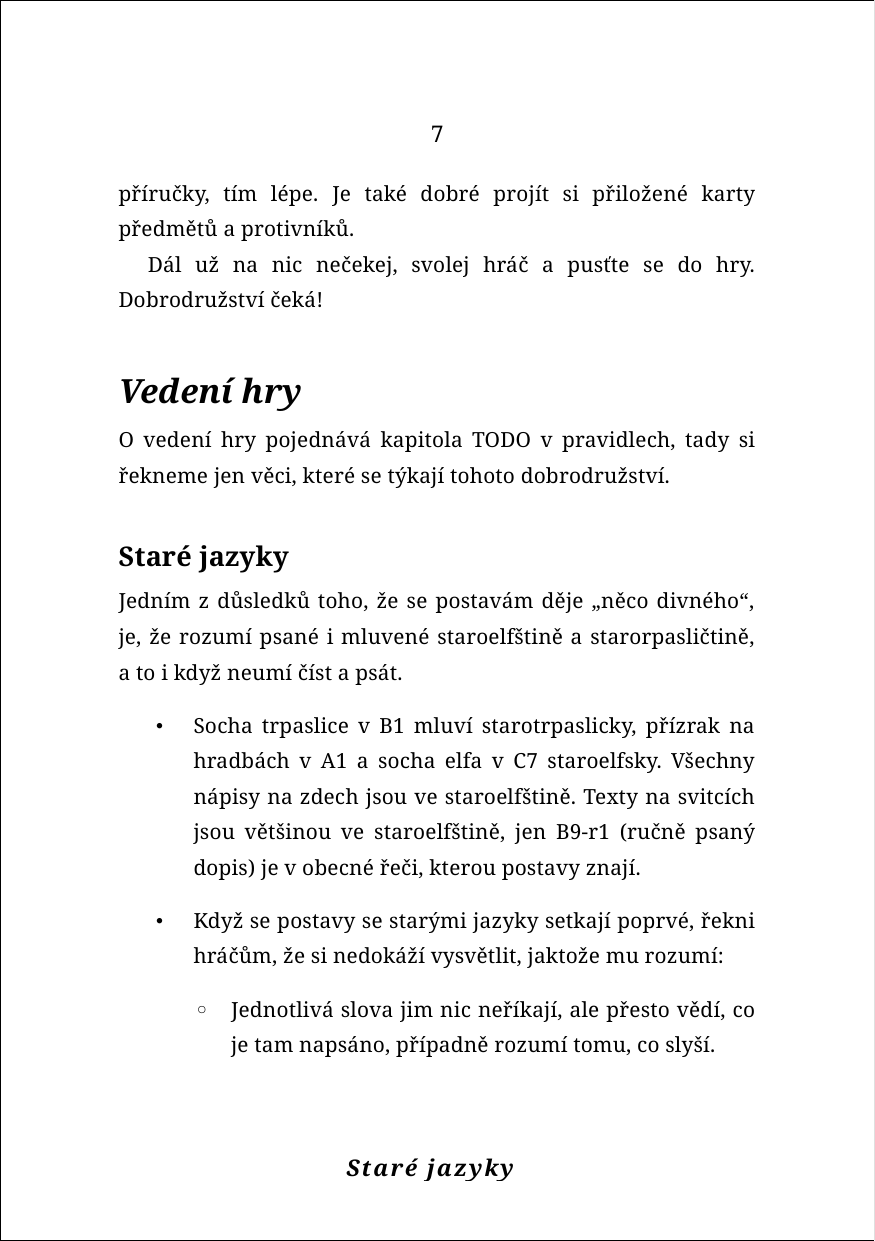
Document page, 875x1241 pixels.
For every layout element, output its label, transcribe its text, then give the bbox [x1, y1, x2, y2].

text příručky, tím lépe. Je také dobré projít si přiložené karty předmětů a protivníků. Dál už na nic nečekej, svolej hráč a pusťte se do hry. Dobrodružství čeká! [118, 179, 756, 314]
subtitle Staré jazyky [118, 538, 756, 575]
list Když se postavy se starými jazyky setkají poprvé, řekni hráčům, že si nedokáží vysvětlit, jaktože mu rozumí: [156, 906, 756, 970]
list Jednotlivá slova jim nic neříkají, ale přesto vědí, co je tam napsáno, případně rozumí tomu, co slyší. [193, 995, 756, 1059]
text O vedení hry pojednává kapitola TODO v pravidlech, tady si řekneme jen věci, které se týkají tohoto dobrodružství. [118, 426, 756, 489]
subtitle Vedení hry [118, 368, 756, 414]
list Socha trpaslice v B1 mluví starotrpaslicky, přízrak na hradbách v A1 a socha elfa v C7 staroelfsky. Všechny nápisy na zdech jsou ve staroelfštině. Texty na svitcích jsou většinou ve staroelfštině, jen B9-r1 (ručně psaný dopis) je v obecné řeči, kterou postavy znají. [156, 711, 756, 881]
text Jedním z důsledků toho, že se postavám děje „něco divného“, je, že rozumí psané i mluvené staroelfštině a starorpasličtině, a to i když neumí číst a psát. [118, 587, 756, 686]
